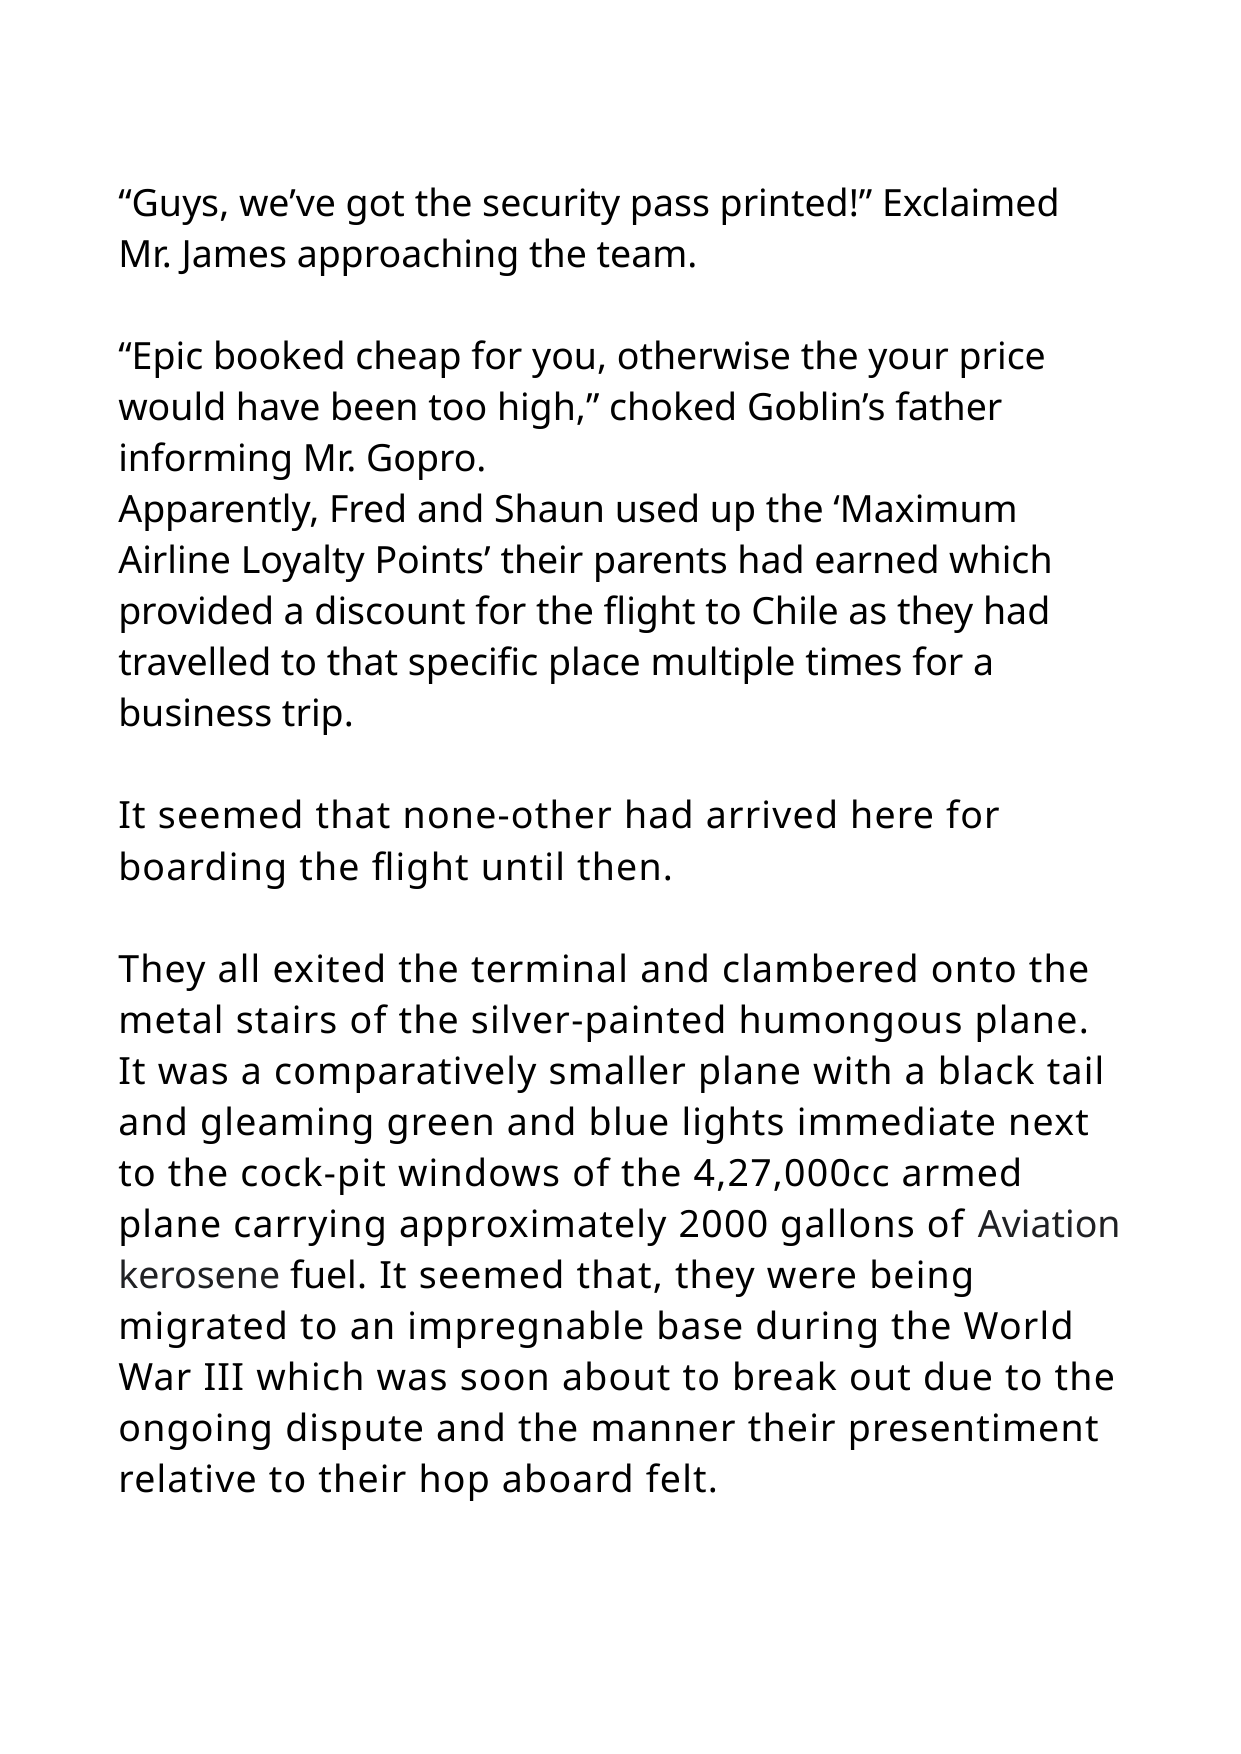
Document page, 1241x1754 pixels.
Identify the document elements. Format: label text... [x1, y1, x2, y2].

text It seemed that none-other had arrived here for boarding the flight until then. [118, 789, 1122, 891]
text Apparently, Fred and Shaun used up the ‘Maximum Airline Loyalty Points’ their parents had earned which provided a discount for the flight to Chile as they had travelled to that specific place multiple times for a business trip. [118, 483, 1122, 738]
text “Guys, we’ve got the security pass printed!” Exclaimed Mr. James approaching the team. [118, 176, 1122, 278]
text “Epic booked cheap for you, otherwise the your price would have been too high,” choked Goblin’s father informing Mr. Gopro. [118, 329, 1122, 483]
text They all exited the terminal and clambered onto the metal stairs of the silver-painted humongous plane. It was a comparatively smaller plane with a black tail and gleaming green and blue lights immediate next to the cock-pit windows of the 4,27,000cc armed plane carrying approximately 2000 gallons of Aviation kerosene fuel. It seemed that, they were being migrated to an impregnable base during the World War III which was soon about to break out due to the ongoing dispute and the manner their presentiment relative to their hop aboard felt. [118, 942, 1122, 1503]
